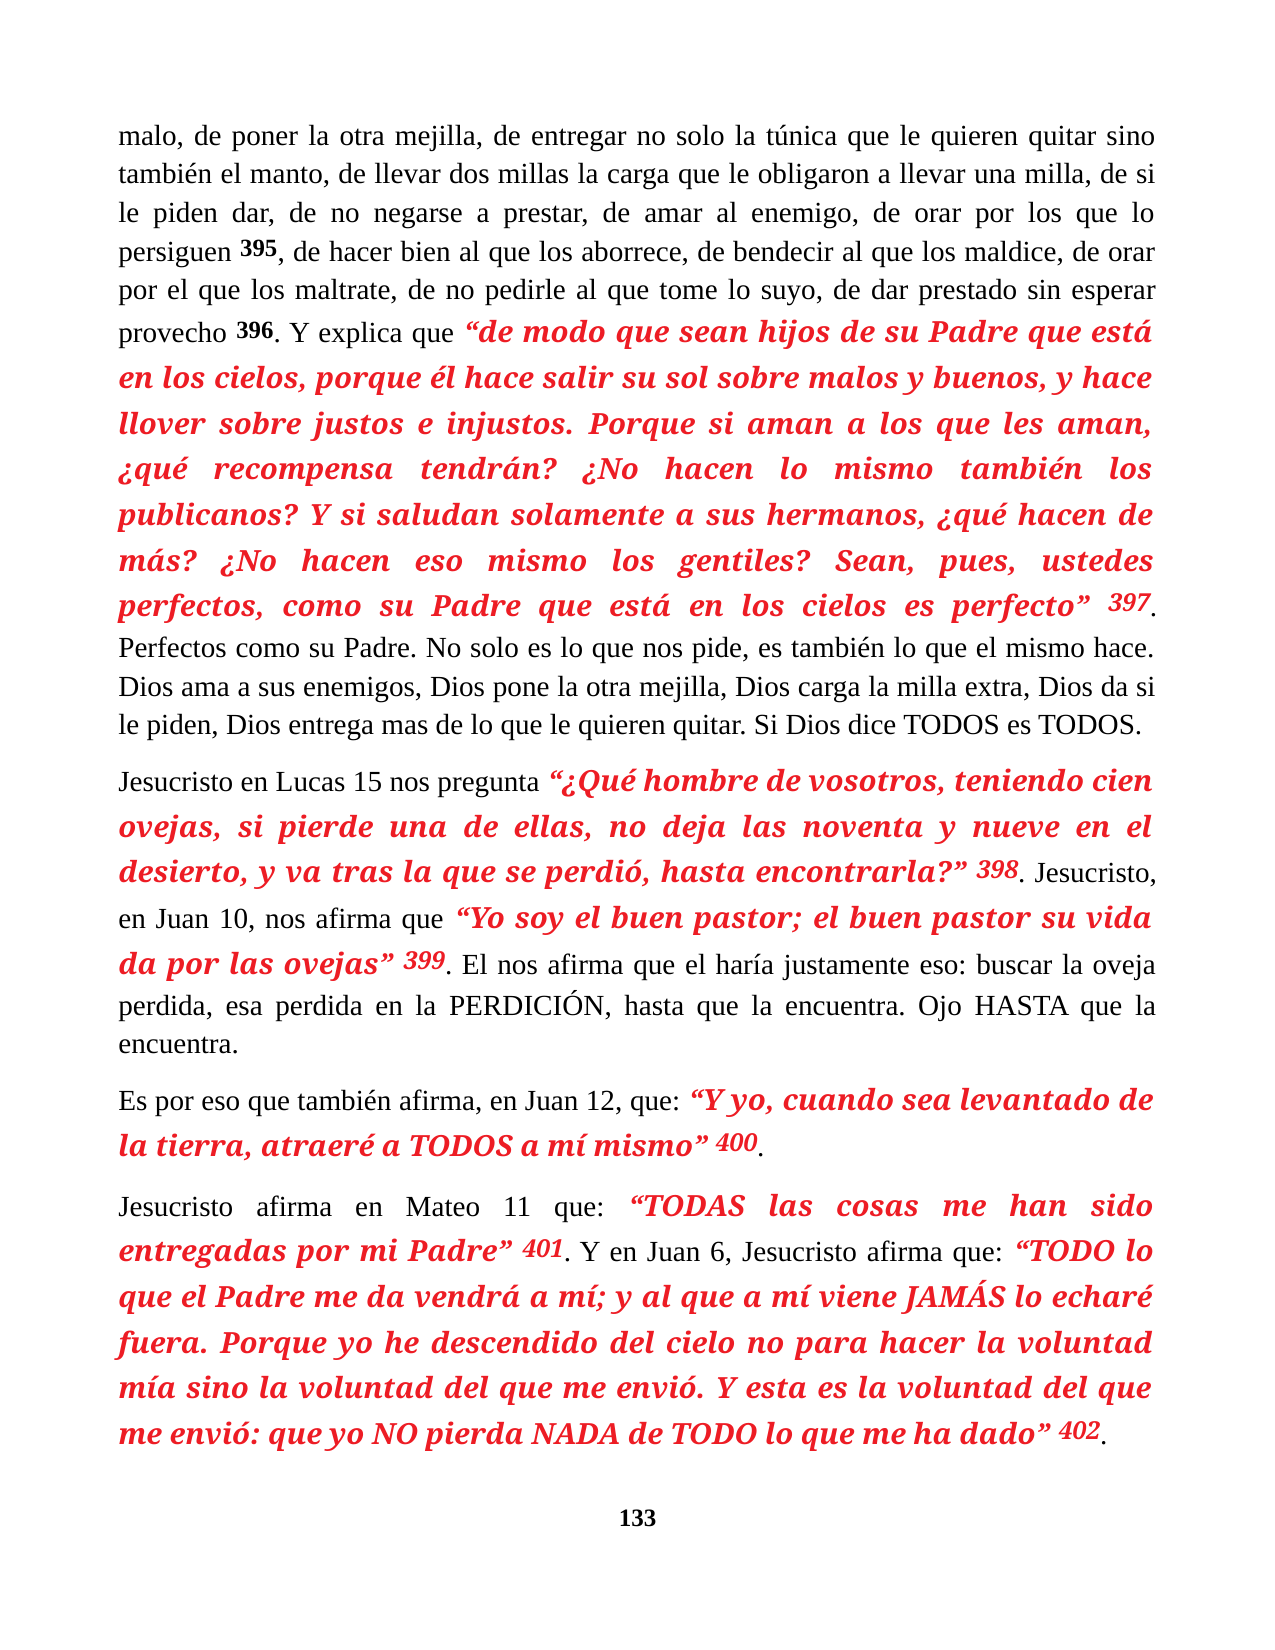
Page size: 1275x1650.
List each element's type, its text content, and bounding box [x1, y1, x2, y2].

text Jesucristo en Lucas 15 nos pregunta “¿Qué hombre de vosotros, teniendo cien ovejas, si pierde una de ellas, no deja las noventa y nueve en el desierto, y va tras la que se perdió, hasta encontrarla?” . Jesucristo, en Juan 10, nos afirma que “Yo soy el buen pastor; el buen pastor su vida da por las ovejas” . El nos afirma que el haría justamente eso: buscar la oveja perdida, esa perdida en la PERDICIÓN, hasta que la encuentra. Ojo HASTA que la encuentra. [118, 760, 1157, 1060]
text Es por eso que también afirma, en Juan 12, que: “Y yo, cuando sea levantado de la tierra, atraeré a TODOS a mí mismo” . [118, 1079, 1157, 1164]
text malo, de poner la otra mejilla, de entregar no solo la túnica que le quieren quitar sino también el manto, de llevar dos millas la carga que le obligaron a llevar una milla, de si le piden dar, de no negarse a prestar, de amar al enemigo, de orar por los que lo persiguen , de hacer bien al que los aborrece, de bendecir al que los maldice, de orar por el que los maltrate, de no pedirle al que tome lo suyo, de dar prestado sin esperar provecho . Y explica que “de modo que sean hijos de su Padre que está en los cielos, porque él hace salir su sol sobre malos y buenos, y hace llover sobre justos e injustos. Porque si aman a los que les aman, ¿qué recompensa tendrán? ¿No hacen lo mismo también los publicanos? Y si saludan solamente a sus hermanos, ¿qué hacen de más? ¿No hacen eso mismo los gentiles? Sean, pues, ustedes perfectos, como su Padre que está en los cielos es perfecto” . Perfectos como su Padre. No solo es lo que nos pide, es también lo que el mismo hace. Dios ama a sus enemigos, Dios pone la otra mejilla, Dios carga la milla extra, Dios da si le piden, Dios entrega mas de lo que le quieren quitar. Si Dios dice TODOS es TODOS. [118, 118, 1157, 741]
text Jesucristo afirma en Mateo 11 que: “TODAS las cosas me han sido entregadas por mi Padre” . Y en Juan 6, Jesucristo afirma que: “TODO lo que el Padre me da vendrá a mí; y al que a mí viene JAMÁS lo echaré fuera. Porque yo he descendido del cielo no para hacer la voluntad mía sino la voluntad del que me envió. Y esta es la voluntad del que me envió: que yo NO pierda NADA de TODO lo que me ha dado” . [118, 1185, 1157, 1453]
